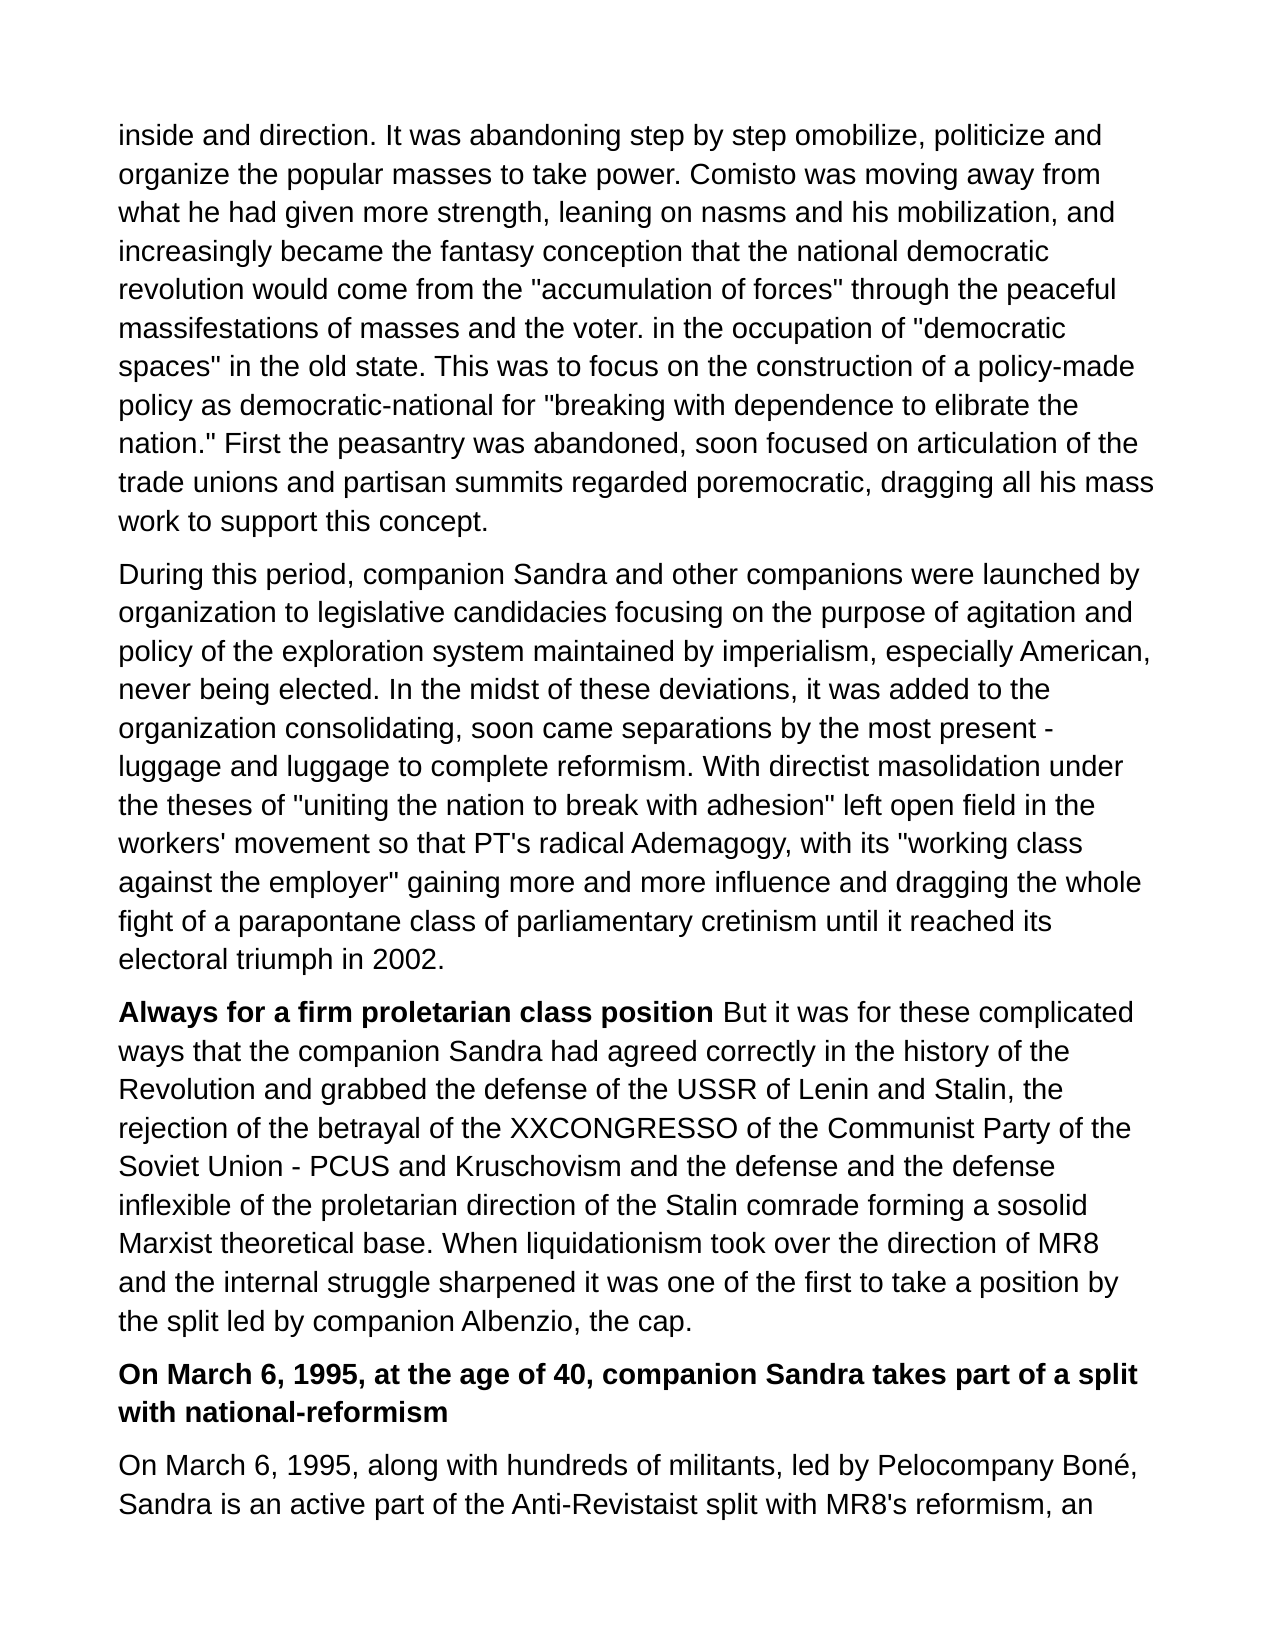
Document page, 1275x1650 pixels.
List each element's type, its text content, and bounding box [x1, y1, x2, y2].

text Always for a firm proletarian class position But it was for these complicated ways that the companion Sandra had agreed correctly in the history of the Revolution and grabbed the defense of the USSR of Lenin and Stalin, the rejection of the betrayal of the XXCONGRESSO of the Communist Party of the Soviet Union - PCUS and Kruschovism and the defense and the defense inflexible of the proletarian direction of the Stalin comrade forming a sosolid Marxist theoretical base. When liquidationism took over the direction of MR8 and the internal struggle sharpened it was one of the first to take a position by the split led by companion Albenzio, the cap. [118, 995, 1157, 1337]
text During this period, companion Sandra and other companions were launched by organization to legislative candidacies focusing on the purpose of agitation and policy of the exploration system maintained by imperialism, especially American, never being elected. In the midst of these deviations, it was added to the organization consolidating, soon came separations by the most present -luggage and luggage to complete reformism. With directist masolidation under the theses of "uniting the nation to break with adhesion" left open field in the workers' movement so that PT's radical Ademagogy, with its "working class against the employer" gaining more and more influence and dragging the whole fight of a parapontane class of parliamentary cretinism until it reached its electoral triumph in 2002. [118, 557, 1157, 976]
text inside and direction. It was abandoning step by step omobilize, politicize and organize the popular masses to take power. Comisto was moving away from what he had given more strength, leaning on nasms and his mobilization, and increasingly became the fantasy conception that the national democratic revolution would come from the "accumulation of forces" through the peaceful massifestations of masses and the voter. in the occupation of "democratic spaces" in the old state. This was to focus on the construction of a policy-made policy as democratic-national for "breaking with dependence to elibrate the nation." First the peasantry was abandoned, soon focused on articulation of the trade unions and partisan summits regarded poremocratic, dragging all his mass work to support this concept. [118, 118, 1157, 537]
text On March 6, 1995, along with hundreds of militants, led by Pelocompany Boné, Sandra is an active part of the Anti-Revistaist split with MR8's reformism, an [118, 1448, 1157, 1520]
text On March 6, 1995, at the age of 40, companion Sandra takes part of a split with national-reformism [118, 1357, 1157, 1429]
